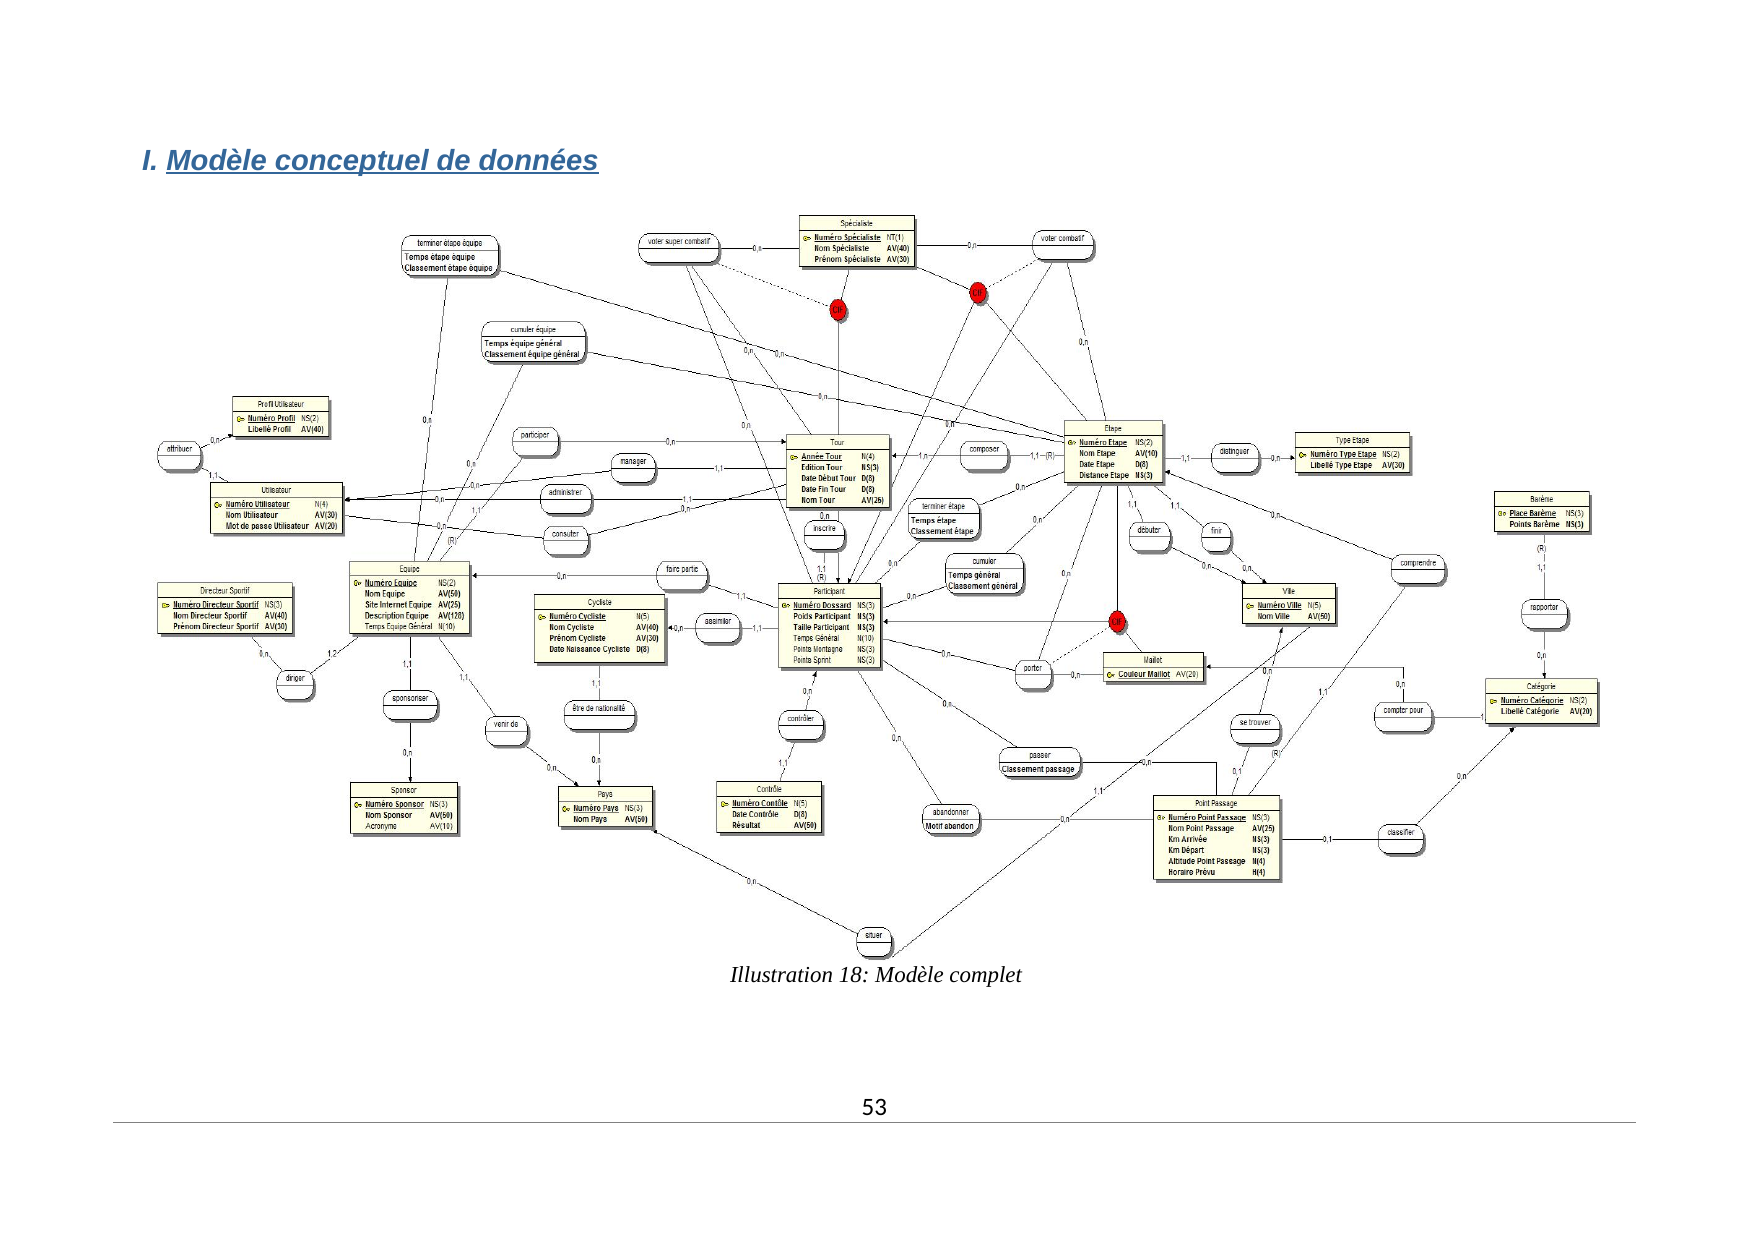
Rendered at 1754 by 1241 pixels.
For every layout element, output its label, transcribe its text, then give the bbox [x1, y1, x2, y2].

text Illustration 18: Modèle complet [0, 961, 1754, 987]
subtitle [0, 206, 1754, 218]
subtitle Modèle conceptuel de données [142, 143, 1636, 176]
picture [153, 215, 1601, 961]
subtitle [0, 987, 1754, 1087]
